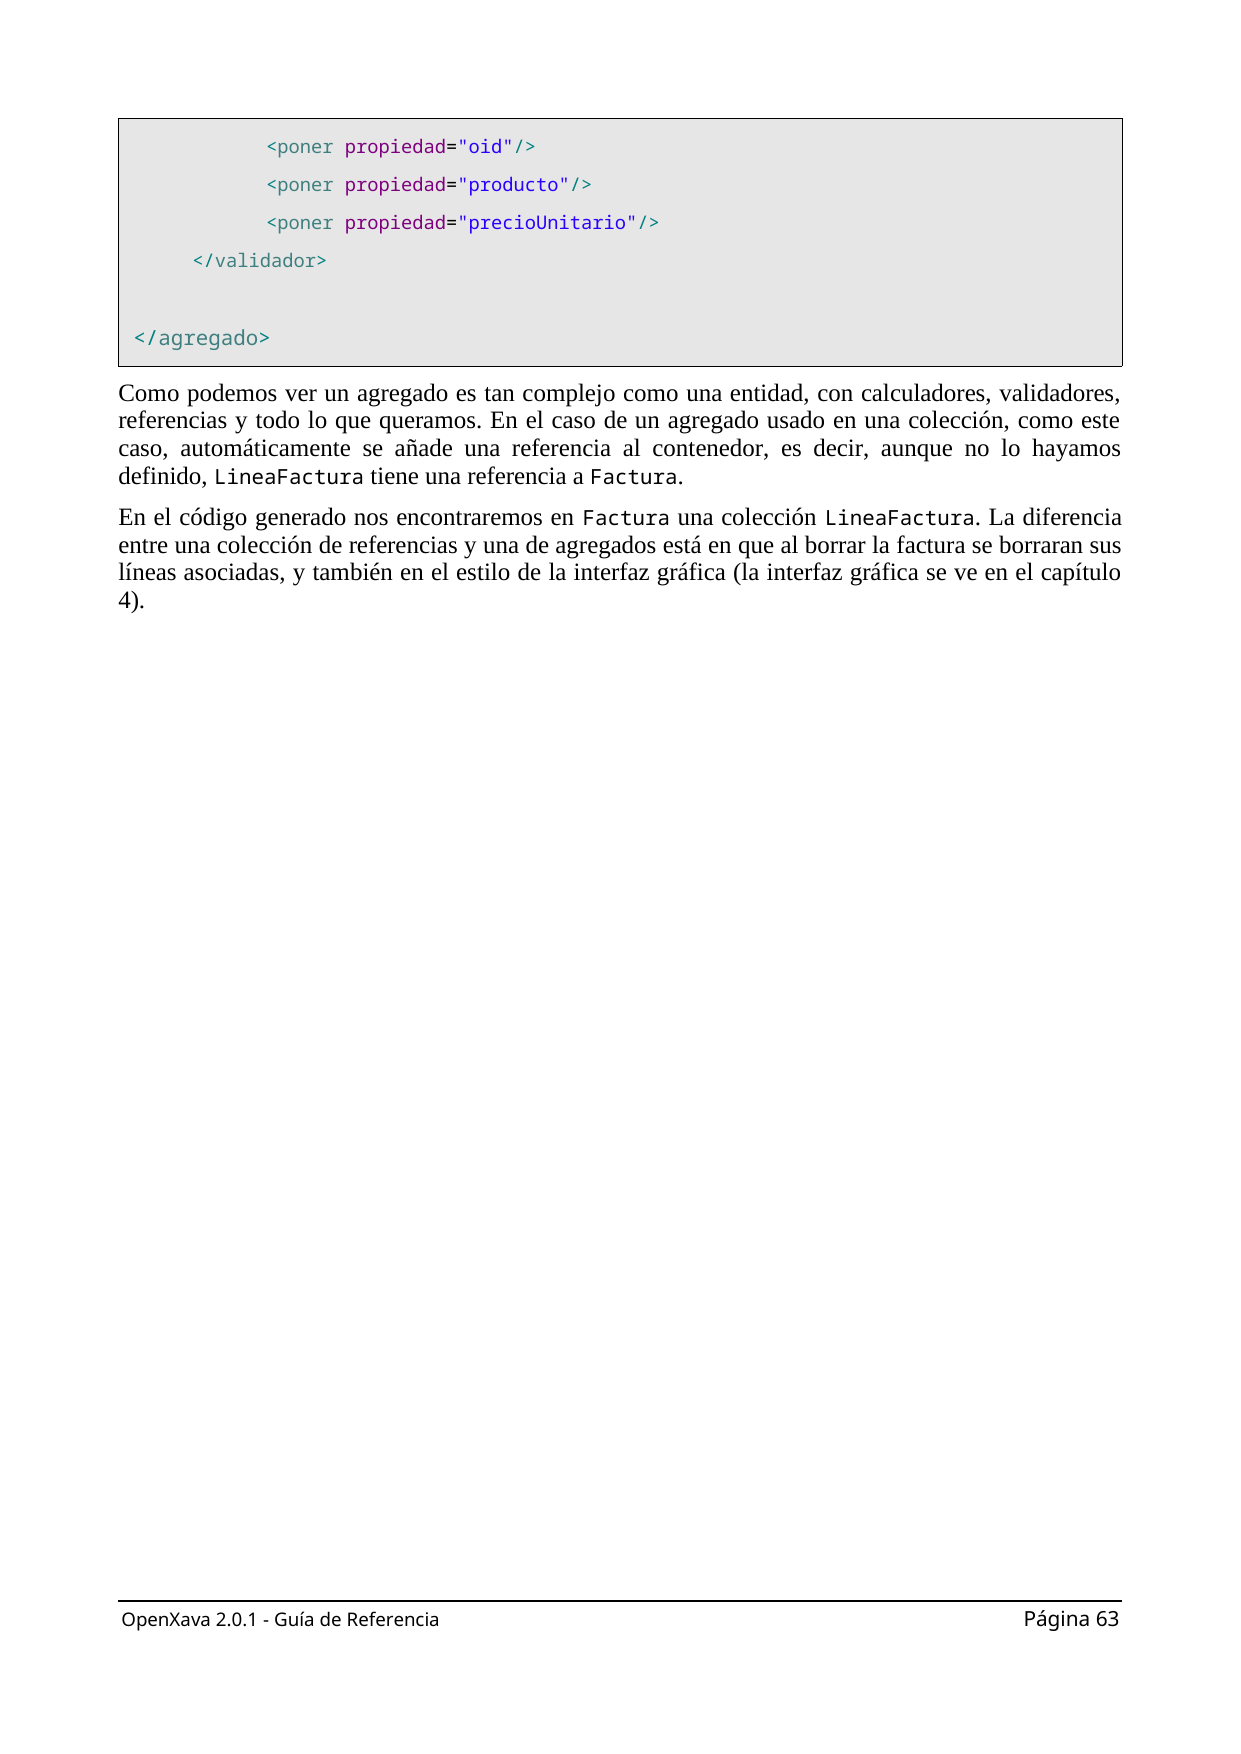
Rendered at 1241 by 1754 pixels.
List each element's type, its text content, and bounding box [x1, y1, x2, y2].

text En el código generado nos encontraremos en Factura una colección LineaFactura. La diferencia entre una colección de referencias y una de agregados está en que al borrar la factura se borraran sus líneas asociadas, y también en el estilo de la interfaz gráfica (la interfaz gráfica se ve en el capítulo 4). [118, 503, 1122, 614]
text </agregado> [119, 308, 1122, 366]
text </validador> [119, 232, 1122, 270]
text <poner propiedad="producto"/> [119, 156, 1122, 194]
text <poner propiedad="oid"/> [119, 119, 1122, 156]
text Como podemos ver un agregado es tan complejo como una entidad, con calculadores, validadores, referencias y todo lo que queramos. En el caso de un agregado usado en una colección, como este caso, automáticamente se añade una referencia al contenedor, es decir, aunque no lo hayamos definido, LineaFactura tiene una referencia a Factura. [118, 379, 1122, 490]
text <poner propiedad="precioUnitario"/> [119, 194, 1122, 232]
